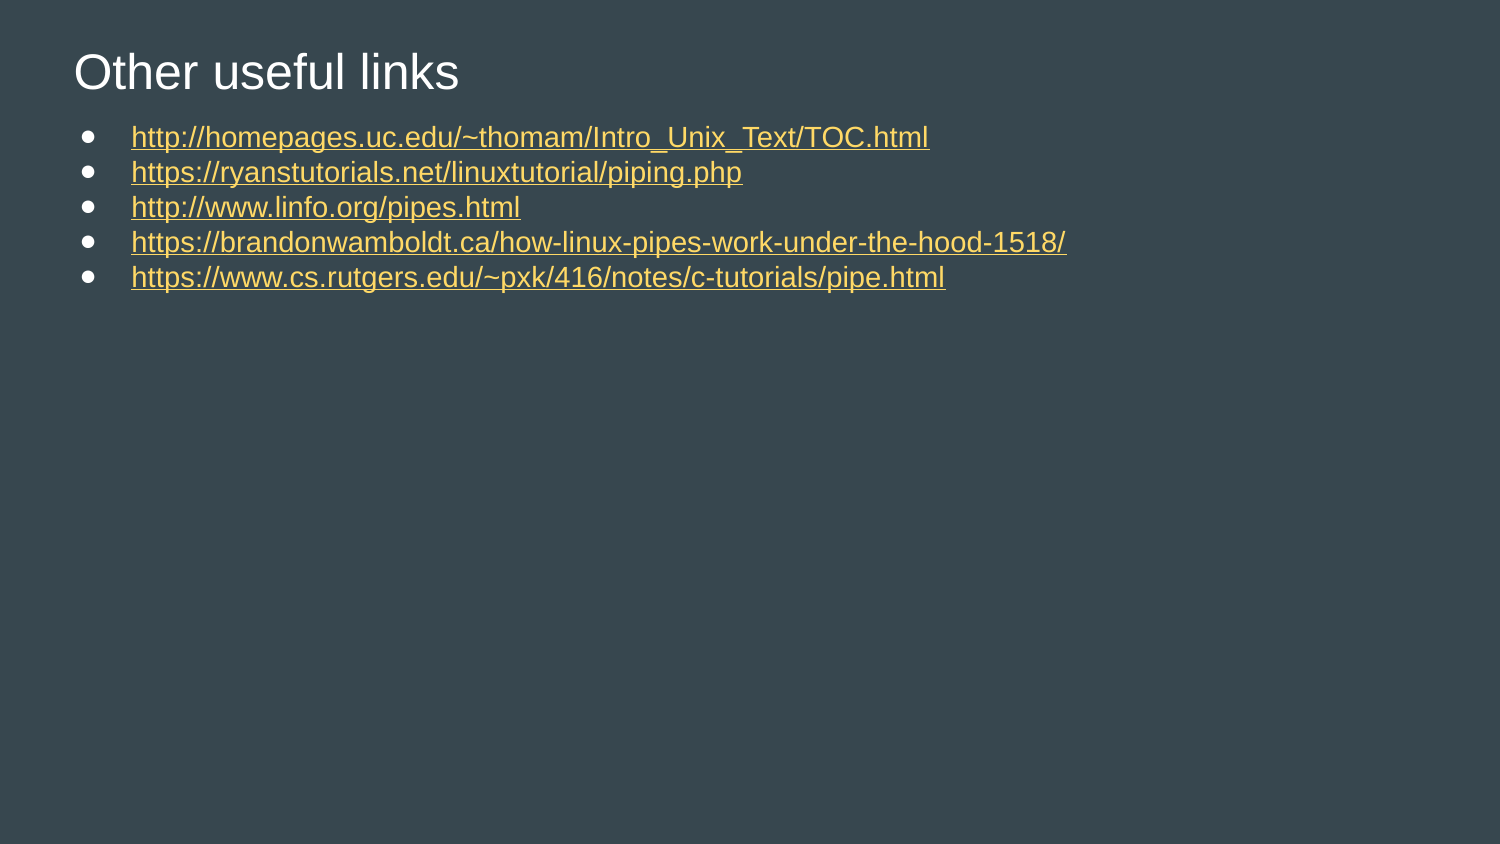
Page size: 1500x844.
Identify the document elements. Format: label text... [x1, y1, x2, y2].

text_box Other useful links [58, 24, 1458, 115]
text_box http://homepages.uc.edu/~thomam/Intro_Unix_Text/TOC.html https://ryanstutorials.net/linuxtutorial/piping.php http://www.linfo.org/pipes.html https://brandonwamboldt.ca/how-linux-pipes-work-under-the-hood-1518/ https://www.cs.rutgers.edu/~pxk/416/notes/c-tutorials/pipe.html [41, 102, 1475, 806]
